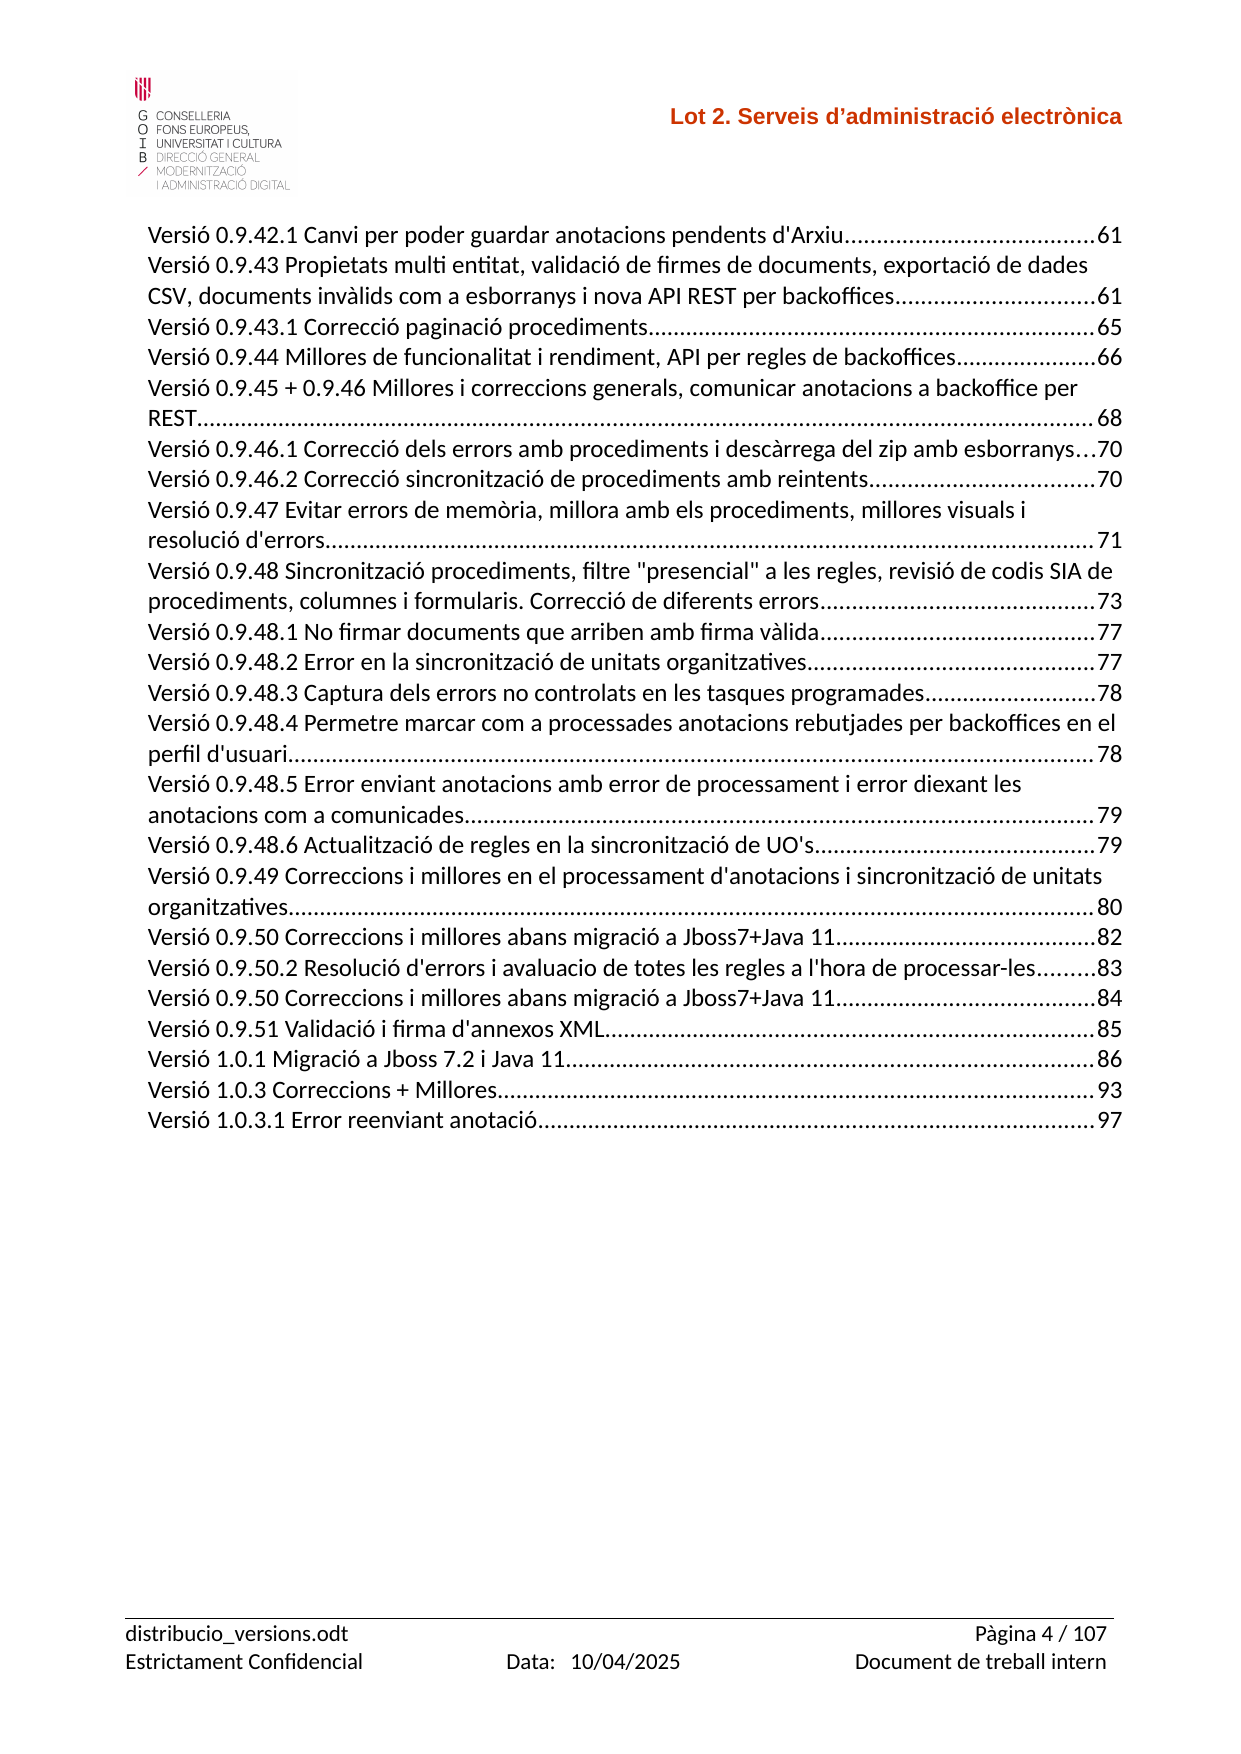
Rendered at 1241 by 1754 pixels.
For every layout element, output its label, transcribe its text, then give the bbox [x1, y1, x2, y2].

text Versió 1.0.3 Correccions + Millores 93 [148, 1074, 1122, 1104]
text Versió 0.9.49 Correccions i millores en el processament d'anotacions i sincronització de unitats organitzatives 80 [148, 860, 1122, 921]
text Versió 0.9.48.3 Captura dels errors no controlats en les tasques programades 78 [148, 677, 1122, 707]
text Versió 0.9.43.1 Correcció paginació procediments 65 [148, 311, 1122, 341]
text Versió 0.9.48.4 Permetre marcar com a processades anotacions rebutjades per backoffices en el perfil d'usuari 78 [148, 707, 1122, 768]
text Versió 0.9.50.2 Resolució d'errors i avaluacio de totes les regles a l'hora de processar-les 83 [148, 952, 1122, 982]
picture [126, 70, 299, 197]
text Versió 0.9.44 Millores de funcionalitat i rendiment, API per regles de backoffices 66 [148, 341, 1122, 372]
text Versió 0.9.48.2 Error en la sincronització de unitats organitzatives 77 [148, 646, 1122, 677]
text Versió 1.0.1 Migració a Jboss 7.2 i Java 11 86 [148, 1043, 1122, 1074]
text Versió 0.9.48.6 Actualització de regles en la sincronització de UO's 79 [148, 829, 1122, 860]
text Versió 0.9.50 Correccions i millores abans migració a Jboss7+Java 11 82 [148, 921, 1122, 952]
text Versió 0.9.48 Sincronització procediments, filtre "presencial" a les regles, revisió de codis SIA de procediments, columnes i formularis. Correcció de diferents errors 73 [148, 555, 1122, 616]
text Versió 0.9.46.2 Correcció sincronització de procediments amb reintents 70 [148, 463, 1122, 494]
text Versió 0.9.51 Validació i firma d'annexos XML 85 [148, 1013, 1122, 1043]
text Versió 0.9.48.1 No firmar documents que arriben amb firma vàlida 77 [148, 616, 1122, 646]
text Versió 0.9.46.1 Correcció dels errors amb procediments i descàrrega del zip amb esborranys 70 [148, 433, 1122, 463]
text Versió 1.0.3.1 Error reenviant anotació 97 [148, 1104, 1122, 1135]
text Versió 0.9.43 Propietats multi entitat, validació de firmes de documents, exportació de dades CSV, documents invàlids com a esborranys i nova API REST per backoffices 61 [148, 250, 1122, 311]
text Versió 0.9.48.5 Error enviant anotacions amb error de processament i error diexant les anotacions com a comunicades 79 [148, 768, 1122, 829]
text Versió 0.9.45 + 0.9.46 Millores i correccions generals, comunicar anotacions a backoffice per REST 68 [148, 372, 1122, 433]
text Versió 0.9.47 Evitar errors de memòria, millora amb els procediments, millores visuals i resolució d'errors 71 [148, 494, 1122, 555]
text Versió 0.9.42.1 Canvi per poder guardar anotacions pendents d'Arxiu 61 [148, 219, 1122, 250]
text Versió 0.9.50 Correccions i millores abans migració a Jboss7+Java 11 84 [148, 982, 1122, 1013]
